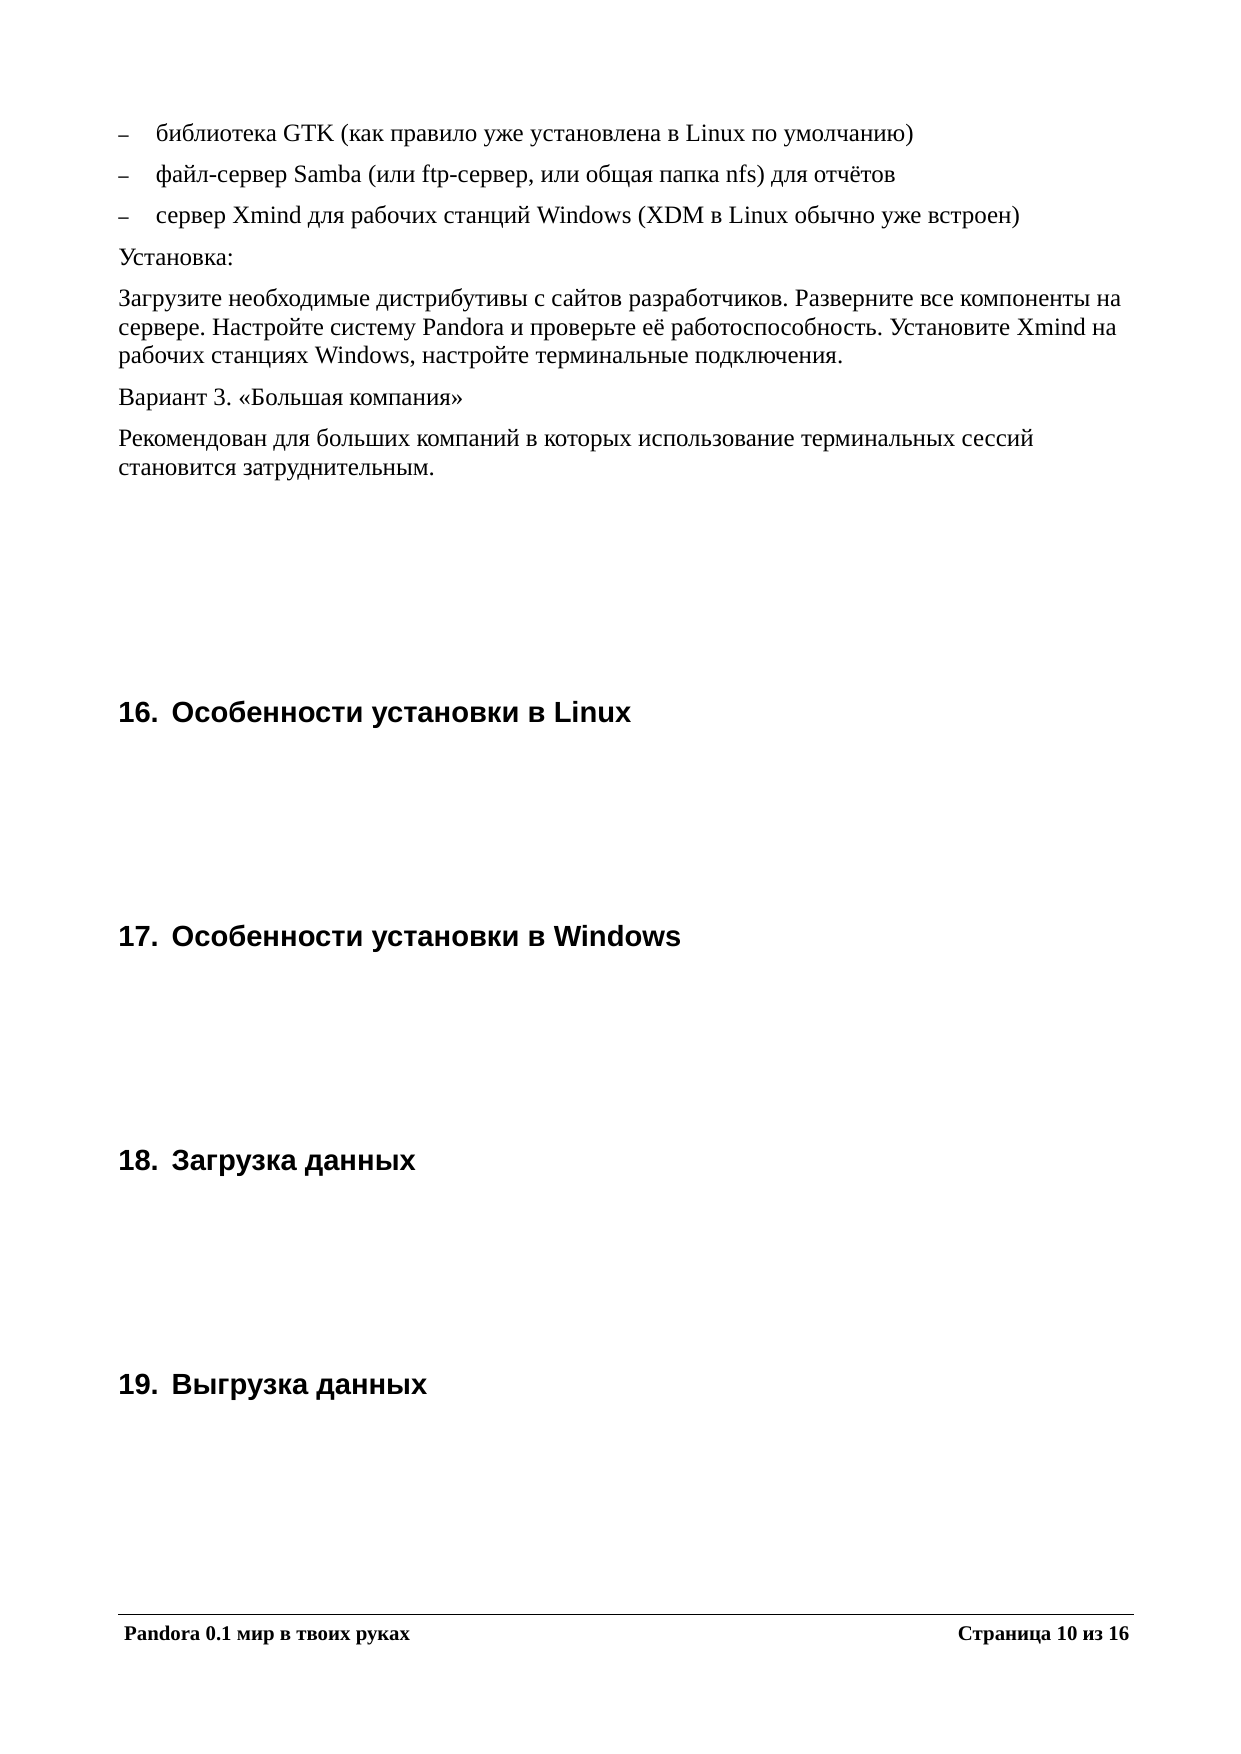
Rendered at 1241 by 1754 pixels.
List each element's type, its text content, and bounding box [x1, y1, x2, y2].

subtitle Загрузка данных [118, 1143, 1134, 1176]
list файл-сервер Samba (или ftp-сервер, или общая папка nfs) для отчётов [118, 159, 1134, 188]
subtitle Выгрузка данных [118, 1367, 1134, 1401]
text Вариант 3. «Большая компания» [118, 382, 1134, 411]
text Рекомендован для больших компаний в которых использование терминальных сессий становится затруднительным. [118, 423, 1134, 481]
text Загрузите необходимые дистрибутивы с сайтов разработчиков. Разверните все компоненты на сервере. Настройте систему Pandora и проверьте её работоспособность. Установите Xmind на рабочих станциях Windows, настройте терминальные подключения. [118, 283, 1134, 369]
subtitle Особенности установки в Windows [118, 919, 1134, 952]
list библиотека GTK (как правило уже установлена в Linux по умолчанию) [118, 118, 1134, 147]
text Установка: [118, 242, 1134, 271]
list сервер Xmind для рабочих станций Windows (XDM в Linux обычно уже встроен) [118, 201, 1134, 229]
subtitle Особенности установки в Linux [118, 695, 1134, 728]
